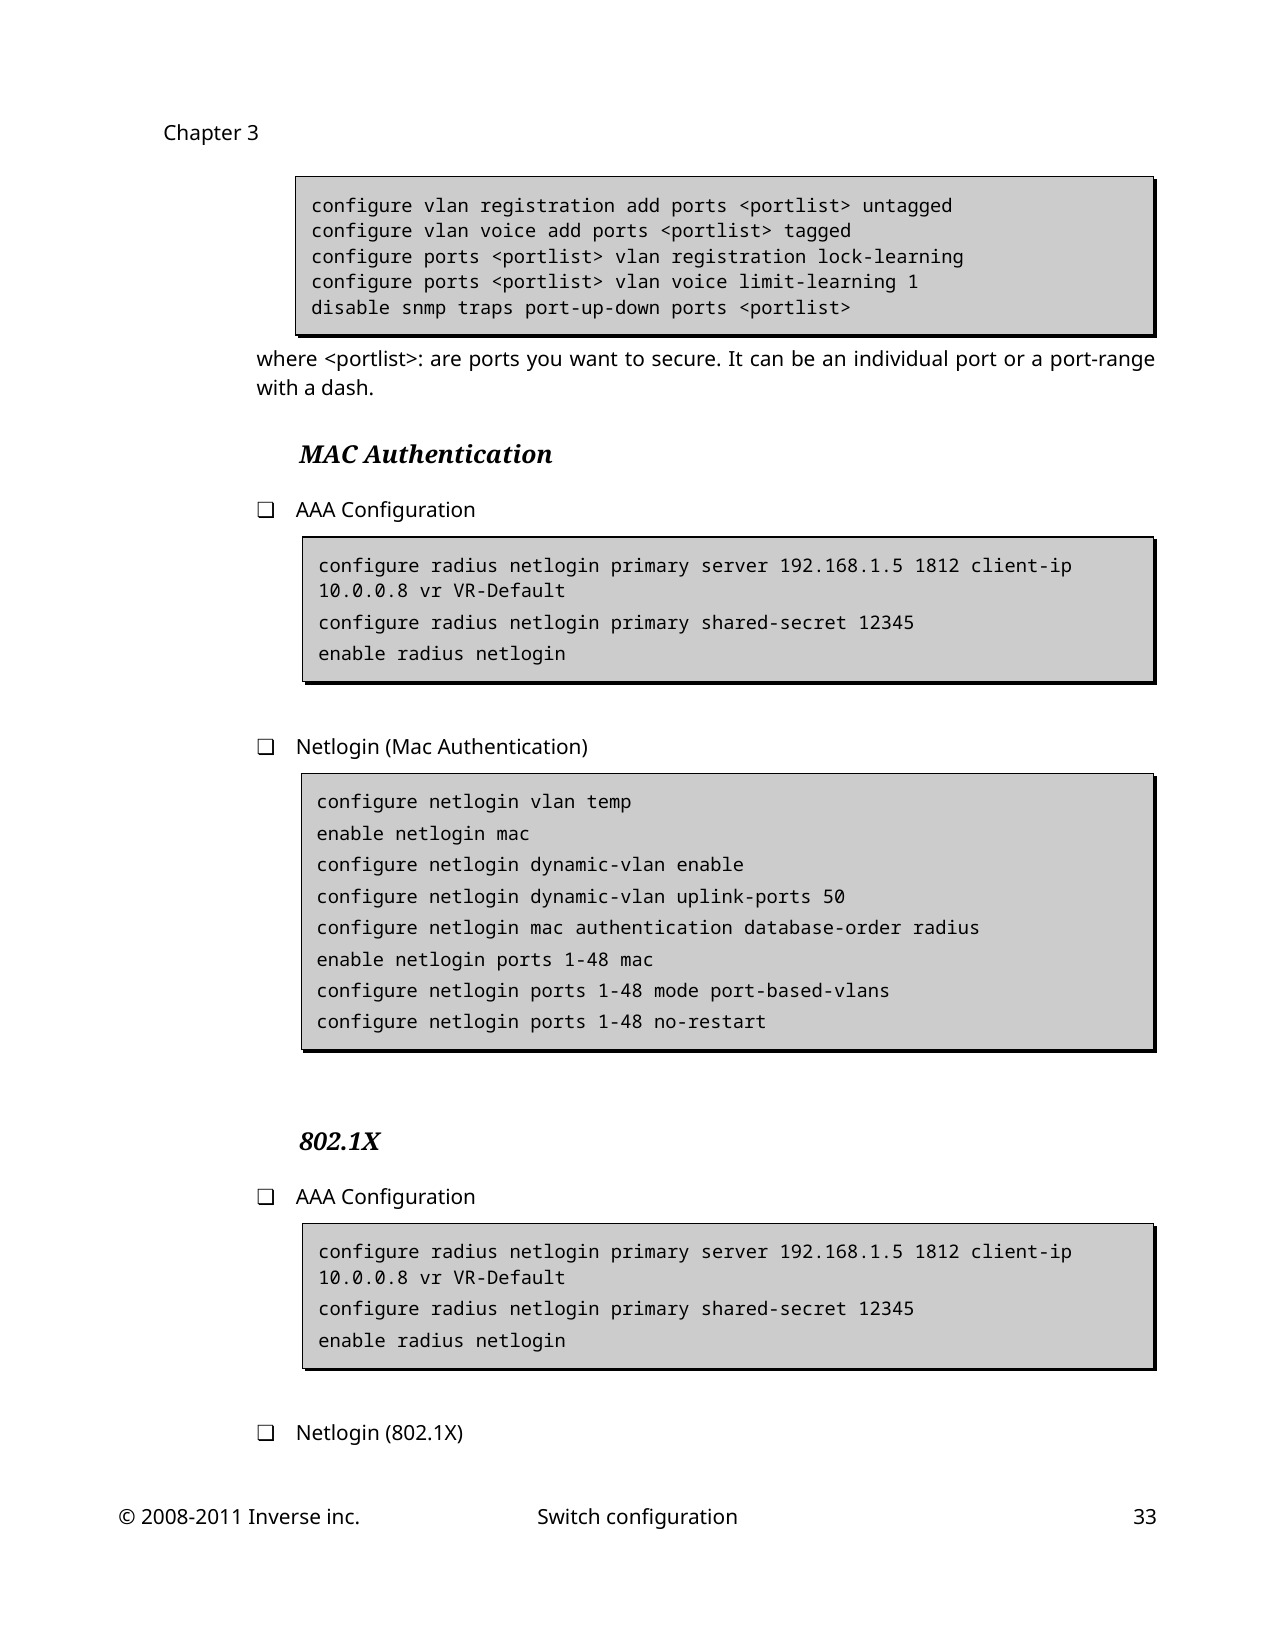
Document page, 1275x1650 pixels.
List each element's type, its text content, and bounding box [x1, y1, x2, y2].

list configure netlogin ports 1-48 no-restart [302, 993, 1153, 1049]
list ❏ Netlogin (Mac Authentication) [256, 732, 1157, 760]
text where <portlist>: are ports you want to secure. It can be an individual port or a port-range with a dash. [256, 344, 1157, 401]
list ❏ Netlogin (802.1X) [256, 1418, 1157, 1447]
text configure vlan registration add ports <portlist> untagged configure vlan voice add ports <portlist> tagged configure ports <portlist> vlan registration lock-learning configure ports <portlist> vlan voice limit-learning 1 disable snmp traps port-up-down ports <portlist> [296, 177, 1153, 334]
list configure netlogin vlan temp [302, 774, 1153, 804]
list configure netlogin mac authentication database-order radius [302, 899, 1153, 930]
list ❏ AAA Configuration [256, 1182, 1157, 1210]
subtitle 802.1X [262, 1124, 1157, 1157]
list configure radius netlogin primary shared-secret 12345 [303, 1280, 1153, 1311]
list configure radius netlogin primary shared-secret 12345 [303, 593, 1153, 625]
list configure radius netlogin primary server 192.168.1.5 1812 client-ip 10.0.0.8 vr VR-Default [303, 538, 1153, 593]
list configure radius netlogin primary server 192.168.1.5 1812 client-ip 10.0.0.8 vr VR-Default [303, 1224, 1153, 1280]
list enable radius netlogin [303, 1311, 1153, 1368]
list ❏ AAA Configuration [256, 496, 1157, 524]
list enable netlogin ports 1-48 mac [302, 930, 1153, 962]
list configure netlogin dynamic-vlan uplink-ports 50 [302, 867, 1153, 899]
list configure netlogin dynamic-vlan enable [302, 836, 1153, 867]
list configure netlogin ports 1-48 mode port-based-vlans [302, 962, 1153, 993]
list enable netlogin mac [302, 804, 1153, 836]
subtitle MAC Authentication [262, 437, 1157, 471]
list enable radius netlogin [303, 625, 1153, 681]
